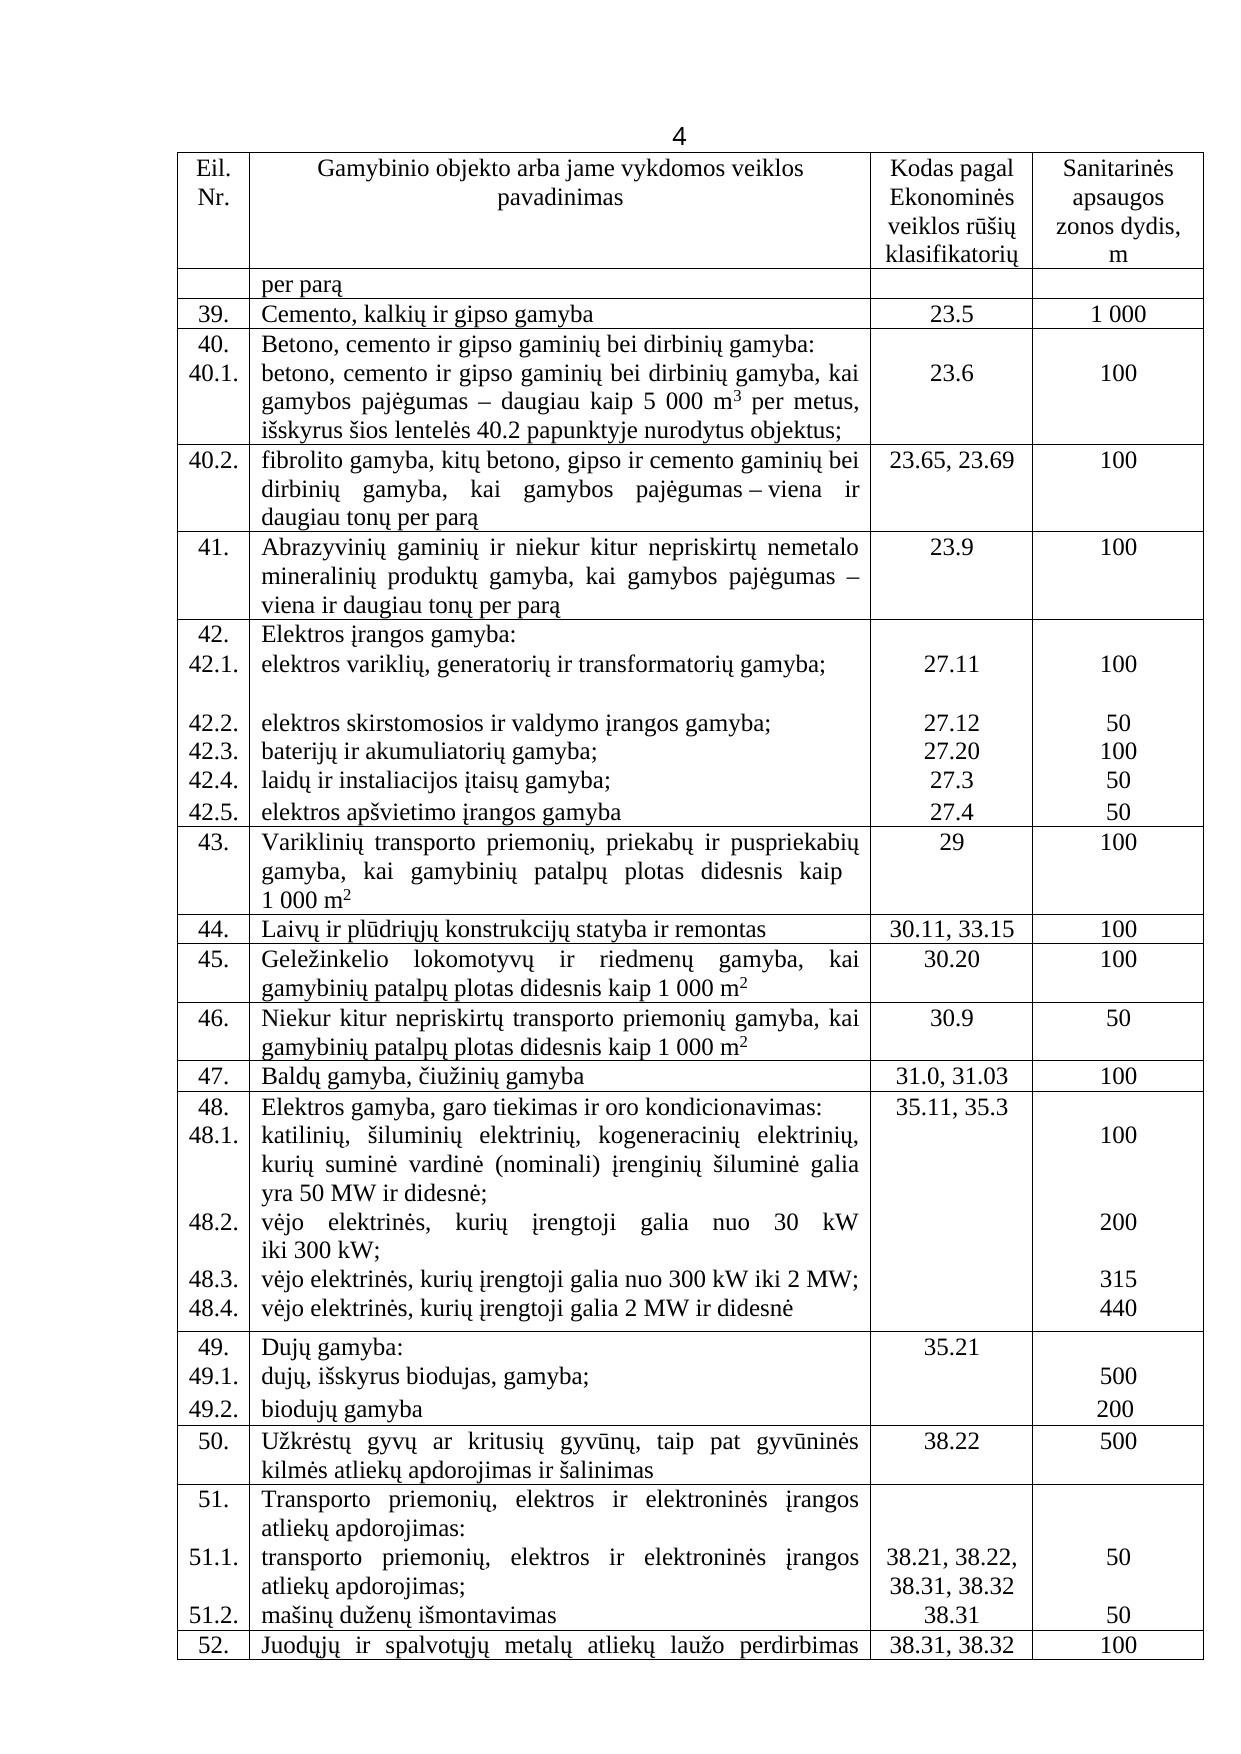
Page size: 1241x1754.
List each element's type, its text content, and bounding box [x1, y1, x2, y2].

table_cell 27.4 [871, 798, 1032, 826]
table_cell transporto priemonių, elektros ir elektroninės įrangos atliekų apdorojimas; [250, 1542, 870, 1600]
table_cell fibrolito gamyba, kitų betono, gipso ir cemento gaminių bei dirbinių gamyba, kai gamybos pajėgumas – viena ir daugiau tonų per parą [250, 445, 870, 531]
table_cell 100 [1033, 358, 1203, 444]
table_cell elektros skirstomosios ir valdymo įrangos gamyba; [250, 708, 870, 736]
table_cell 50. [178, 1426, 249, 1483]
table_cell Abrazyvinių gaminių ir niekur kitur nepriskirtų nemetalo mineralinių produktų gamyba, kai gamybos pajėgumas – viena ir daugiau tonų per parą [250, 532, 870, 618]
table_cell 42. [178, 620, 249, 649]
table_cell Geležinkelio lokomotyvų ir riedmenų gamyba, kai gamybinių patalpų plotas didesnis kaip 1 000 m2 [250, 944, 870, 1002]
table_cell Niekur kitur nepriskirtų transporto priemonių gamyba, kai gamybinių patalpų plotas didesnis kaip 1 000 m2 [250, 1003, 870, 1060]
table_cell 23.6 [871, 358, 1032, 444]
table_cell 46. [178, 1003, 249, 1060]
table_cell 52. [178, 1631, 249, 1659]
table_cell 39. [178, 299, 249, 328]
table_cell 100 [1033, 1631, 1203, 1659]
table_cell mašinų duženų išmontavimas [250, 1600, 870, 1629]
table_cell 29 [871, 827, 1032, 913]
table_cell 42.5. [178, 798, 249, 826]
table_cell 27.3 [871, 765, 1032, 797]
table_cell [871, 329, 1032, 358]
table_cell 1 000 [1033, 299, 1203, 328]
table_cell [1033, 620, 1203, 649]
table_cell 30.20 [871, 944, 1032, 1002]
table_cell 27.20 [871, 736, 1032, 765]
table_cell 40.2. [178, 445, 249, 531]
table_header Kodas pagal Ekonominės veiklos rūšių klasifikatorių [871, 153, 1032, 268]
table_cell 38.31 [871, 1600, 1032, 1629]
table_cell 50 [1033, 708, 1203, 736]
table_cell 42.4. [178, 765, 249, 797]
table_cell 100 [1033, 736, 1203, 765]
table_cell Betono, cemento ir gipso gaminių bei dirbinių gamyba: [250, 329, 870, 358]
table_cell biodujų gamyba [250, 1394, 870, 1425]
table_cell [1033, 329, 1203, 358]
table_cell 44. [178, 915, 249, 943]
table_cell 50 [1033, 1003, 1203, 1060]
table_cell 49.1. [178, 1361, 249, 1394]
table_cell 49.2. [178, 1394, 249, 1425]
table_cell 50 [1033, 1542, 1203, 1600]
table_cell 45. [178, 944, 249, 1002]
table_cell betono, cemento ir gipso gaminių bei dirbinių gamyba, kai gamybos pajėgumas – daugiau kaip 5 000 m3 per metus, išskyrus šios lentelės 40.2 papunktyje nurodytus objektus; [250, 358, 870, 444]
table_cell [871, 269, 1032, 298]
table_cell 100 [1033, 649, 1203, 708]
table_cell [871, 1394, 1032, 1425]
table_cell 500 [1033, 1426, 1203, 1483]
table_cell Juodųjų ir spalvotųjų metalų atliekų laužo perdirbimas [250, 1631, 870, 1659]
table_cell 42.3. [178, 736, 249, 765]
table_cell 38.22 [871, 1426, 1032, 1483]
table_cell 100 [1033, 1061, 1203, 1091]
table_cell [871, 1485, 1032, 1542]
table_cell 23.65, 23.69 [871, 445, 1032, 531]
table_cell 100 [1033, 827, 1203, 913]
table_cell [178, 269, 249, 298]
table_header Sanitarinės apsaugos zonos dydis, m [1033, 153, 1203, 268]
table_cell 27.12 [871, 708, 1032, 736]
table_cell 43. [178, 827, 249, 913]
table_cell 100 [1033, 445, 1203, 531]
table_cell elektros variklių, generatorių ir transformatorių gamyba; [250, 649, 870, 708]
table_cell 100 [1033, 532, 1203, 618]
table_cell Variklinių transporto priemonių, priekabų ir puspriekabių gamyba, kai gamybinių patalpų plotas didesnis kaip 1 000 m2 [250, 827, 870, 913]
table_cell 100 200 315 440 [1033, 1092, 1203, 1331]
table_cell 40. [178, 329, 249, 358]
table_cell Cemento, kalkių ir gipso gamyba [250, 299, 870, 328]
table_cell laidų ir instaliacijos įtaisų gamyba; [250, 765, 870, 797]
table_cell 51.1. [178, 1542, 249, 1600]
table_cell 38.21, 38.22, 38.31, 38.32 [871, 1542, 1032, 1600]
table_cell [871, 1361, 1032, 1394]
table_cell 51. [178, 1485, 249, 1542]
table_cell 40.1. [178, 358, 249, 444]
table_cell 47. [178, 1061, 249, 1091]
table_cell Transporto priemonių, elektros ir elektroninės įrangos atliekų apdorojimas: [250, 1485, 870, 1542]
table_cell 35.11, 35.3 [871, 1092, 1032, 1331]
table_cell 42.1. [178, 649, 249, 708]
table_cell Baldų gamyba, čiužinių gamyba [250, 1061, 870, 1091]
table_cell 48. 48.1. 48.2. 48.3. 48.4. [178, 1092, 249, 1331]
table_cell 35.21 [871, 1332, 1032, 1361]
table_cell Užkrėstų gyvų ar kritusių gyvūnų, taip pat gyvūninės kilmės atliekų apdorojimas ir šalinimas [250, 1426, 870, 1483]
table_cell dujų, išskyrus biodujas, gamyba; [250, 1361, 870, 1394]
table_cell Elektros gamyba, garo tiekimas ir oro kondicionavimas: katilinių, šiluminių elektrinių, kogeneracinių elektrinių, kurių suminė vardinė (nominali) įrenginių šiluminė galia yra 50 MW ir didesnė; vėjo elektrinės, kurių įrengtoji galia nuo 30 kW iki 300 kW; vėjo elektrinės, kurių įrengtoji galia nuo 300 kW iki 2 MW; vėjo elektrinės, kurių įrengtoji galia 2 MW ir didesnė [250, 1092, 870, 1331]
table_cell [1033, 1485, 1203, 1542]
table_cell 38.31, 38.32 [871, 1631, 1032, 1659]
table_cell 41. [178, 532, 249, 618]
table_header Gamybinio objekto arba jame vykdomos veiklos pavadinimas [250, 153, 870, 268]
table_cell 200 [1033, 1394, 1203, 1425]
table_cell 31.0, 31.03 [871, 1061, 1032, 1091]
table_cell 30.9 [871, 1003, 1032, 1060]
table_header Eil. Nr. [178, 153, 249, 268]
table_cell 23.9 [871, 532, 1032, 618]
table_cell 42.2. [178, 708, 249, 736]
table_cell 500 [1033, 1361, 1203, 1394]
table_cell 30.11, 33.15 [871, 915, 1032, 943]
table_cell 51.2. [178, 1600, 249, 1629]
table_cell 100 [1033, 944, 1203, 1002]
table_cell [871, 620, 1032, 649]
table_cell [1033, 269, 1203, 298]
table_cell 49. [178, 1332, 249, 1361]
table_cell 50 [1033, 1600, 1203, 1629]
table_cell baterijų ir akumuliatorių gamyba; [250, 736, 870, 765]
table_cell 23.5 [871, 299, 1032, 328]
table_cell per parą [250, 269, 870, 298]
table_cell 50 [1033, 765, 1203, 797]
table_cell [1033, 1332, 1203, 1361]
table_cell 50 [1033, 798, 1203, 826]
table_cell Laivų ir plūdriųjų konstrukcijų statyba ir remontas [250, 915, 870, 943]
table_cell elektros apšvietimo įrangos gamyba [250, 798, 870, 826]
table_cell 100 [1033, 915, 1203, 943]
table_cell Elektros įrangos gamyba: [250, 620, 870, 649]
table_cell 27.11 [871, 649, 1032, 708]
table_cell Dujų gamyba: [250, 1332, 870, 1361]
